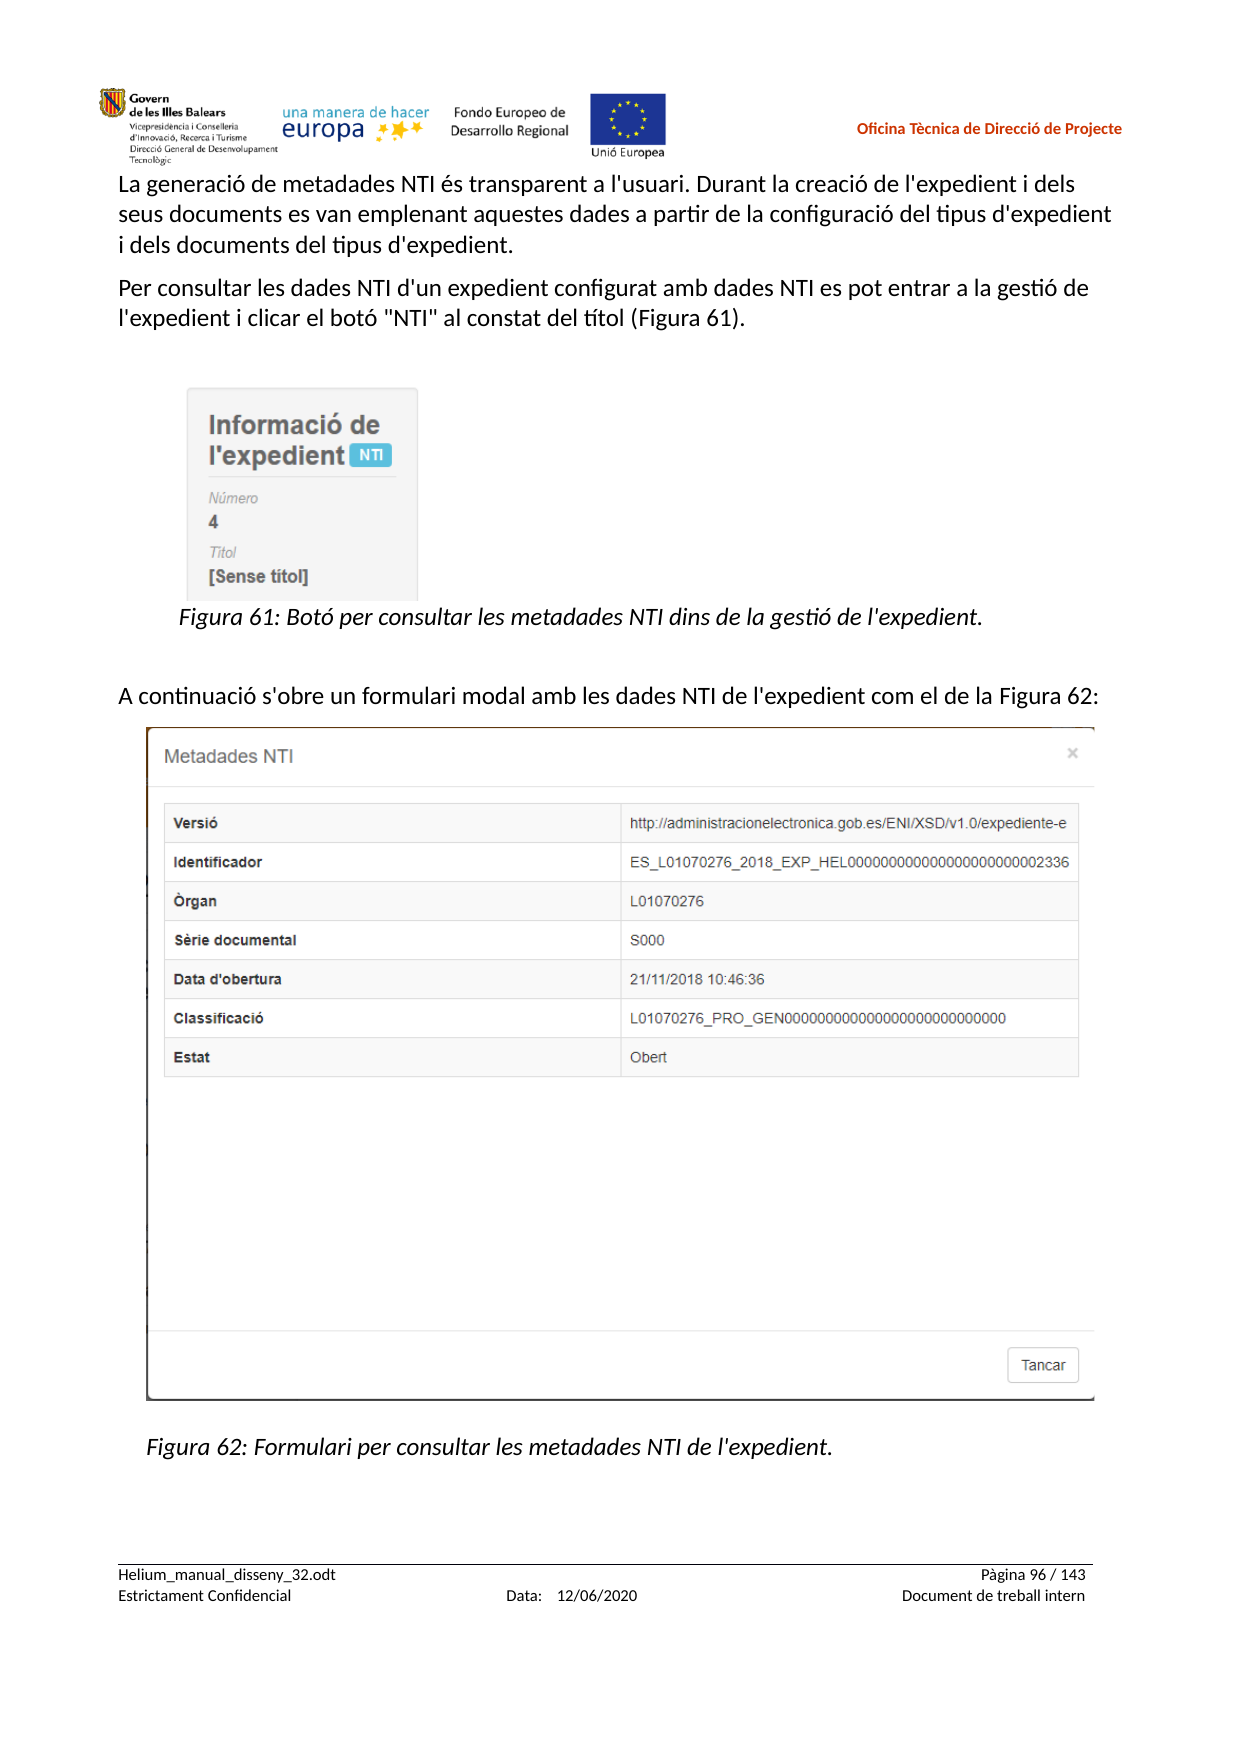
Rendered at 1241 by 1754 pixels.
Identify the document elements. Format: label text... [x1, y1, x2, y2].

text Per consultar les dades NTI d'un expedient configurat amb dades NTI es pot entrar a la gestió de l'expedient i clicar el botó "NTI" al constat del títol (Figura 61). [118, 272, 1122, 333]
text La generació de metadades NTI és transparent a l'usuari. Durant la creació de l'expedient i dels seus documents es van emplenant aquestes dades a partir de la configuració del tipus d'expedient i dels documents del tipus d'expedient. [118, 168, 1122, 259]
text Figura 61: Botó per consultar les metadades NTI dins de la gestió de l'expedient. [179, 383, 1037, 632]
text A continuació s'obre un formulari modal amb les dades NTI de l'expedient com el de la Figura 62: [118, 680, 1122, 711]
picture [99, 87, 668, 166]
picture [178, 383, 428, 601]
text Figura 62: Formulari per consultar les metadades NTI de l'expedient. [146, 1401, 1094, 1462]
picture [146, 727, 1095, 1401]
